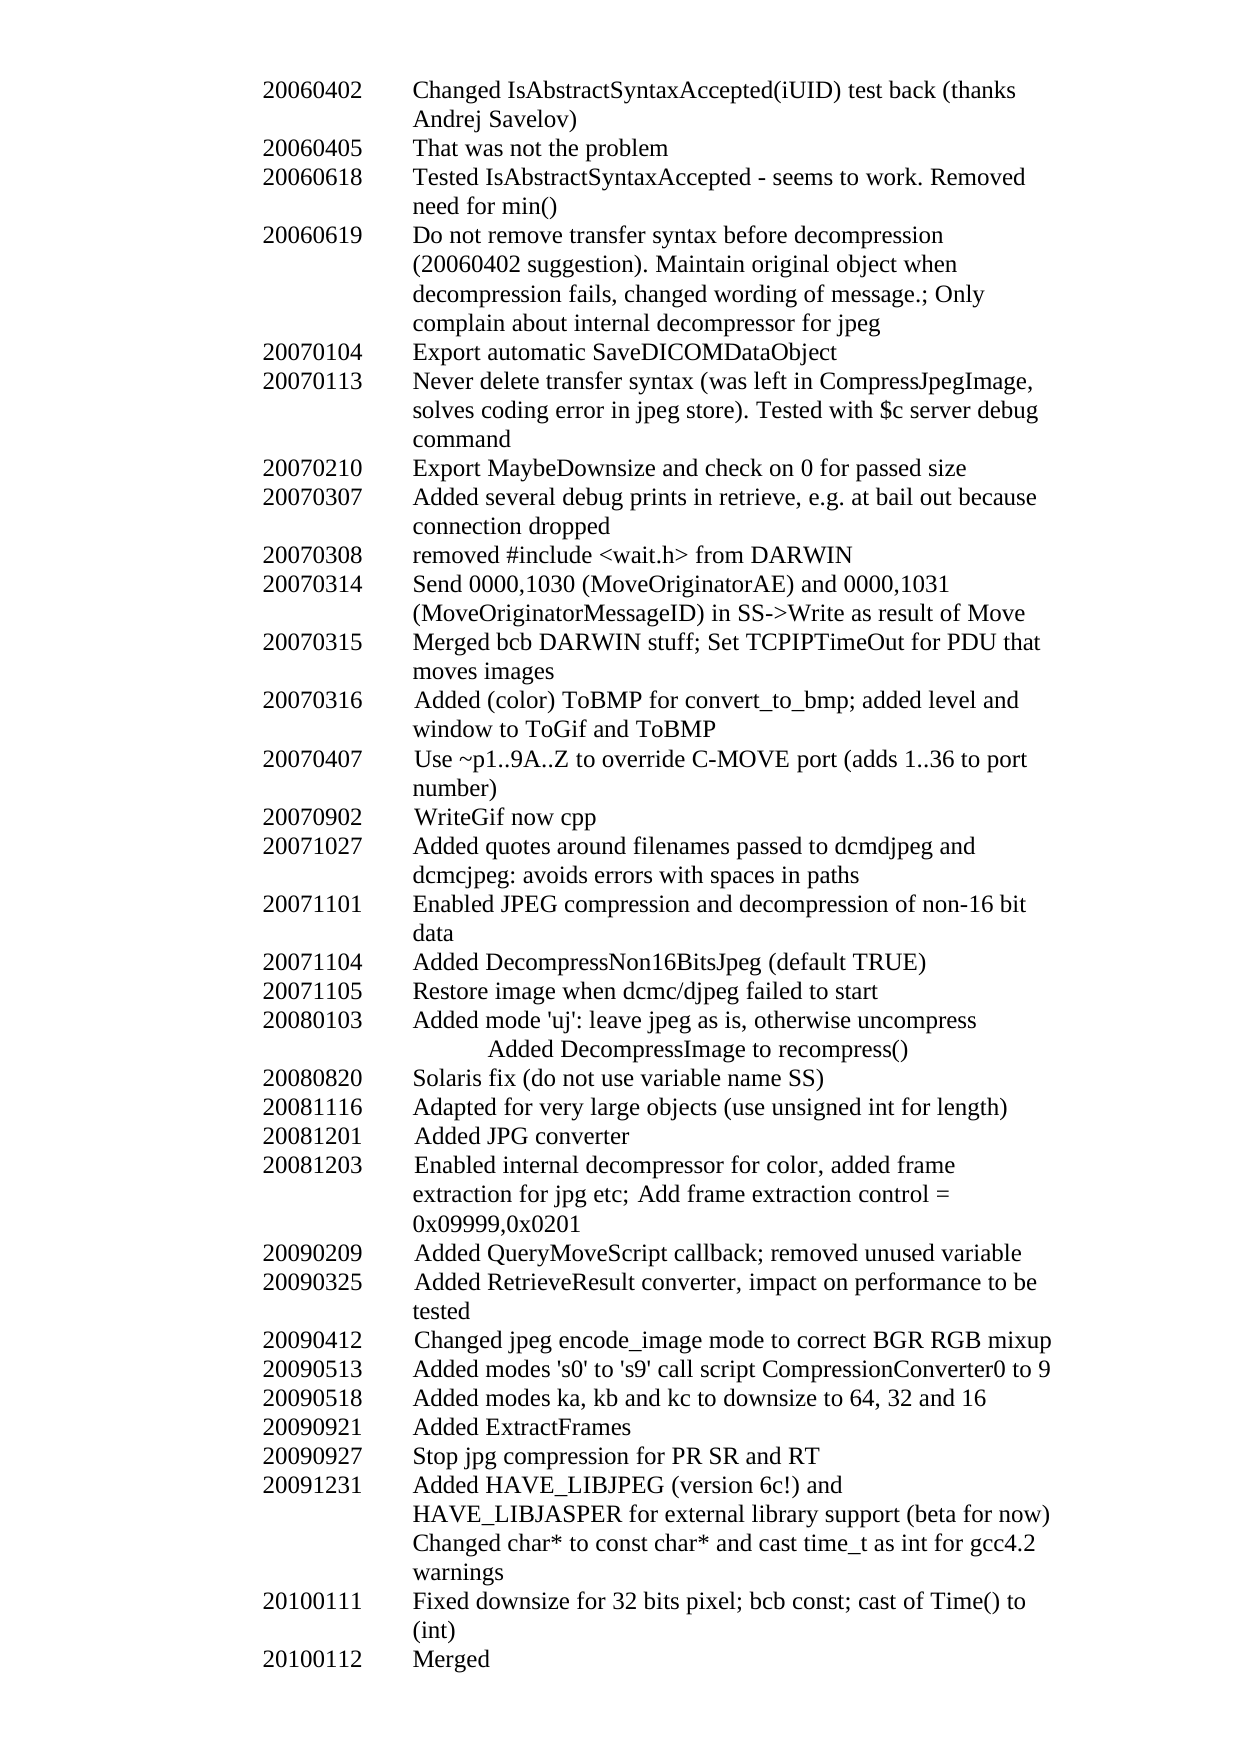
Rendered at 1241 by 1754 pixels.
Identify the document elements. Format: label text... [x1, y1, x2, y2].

text 20070307 Added several debug prints in retrieve, e.g. at bail out because connection dropped [262, 482, 1053, 540]
text 20070210 Export MaybeDownsize and check on 0 for passed size [262, 453, 1053, 482]
text 20080820 Solaris fix (do not use variable name SS) [262, 1063, 1053, 1092]
text 20060619 Do not remove transfer syntax before decompression (20060402 suggestion). Maintain original object when decompression fails, changed wording of message.; Only complain about internal decompressor for jpeg [262, 220, 1053, 337]
text 20081201 Added JPG converter [262, 1121, 1053, 1150]
text 20071027 Added quotes around filenames passed to dcmdjpeg and dcmcjpeg: avoids errors with spaces in paths [262, 831, 1053, 889]
text 20090412 Changed jpeg encode_image mode to correct BGR RGB mixup [262, 1325, 1053, 1354]
text 20090513 Added modes 's0' to 's9' call script CompressionConverter0 to 9 [262, 1354, 1053, 1383]
text 20100111 Fixed downsize for 32 bits pixel; bcb const; cast of Time() to (int) [262, 1586, 1053, 1644]
text 20060618 Tested IsAbstractSyntaxAccepted - seems to work. Removed need for min() [262, 162, 1053, 220]
text 20090518 Added modes ka, kb and kc to downsize to 64, 32 and 16 [262, 1383, 1053, 1412]
text 20070308 removed #include <wait.h> from DARWIN [262, 540, 1053, 569]
text Added DecompressImage to recompress() [262, 1034, 1053, 1063]
text 20080103 Added mode 'uj': leave jpeg as is, otherwise uncompress [262, 1005, 1053, 1034]
text 20070315 Merged bcb DARWIN stuff; Set TCPIPTimeOut for PDU that moves images [262, 627, 1053, 685]
text 20070104 Export automatic SaveDICOMDataObject [262, 337, 1053, 366]
text 20070314 Send 0000,1030 (MoveOriginatorAE) and 0000,1031 (MoveOriginatorMessageID) in SS->Write as result of Move [262, 569, 1053, 627]
text 20090921 Added ExtractFrames [262, 1412, 1053, 1441]
text 20081203 Enabled internal decompressor for color, added frame extraction for jpg etc; Add frame extraction control = 0x09999,0x0201 [262, 1150, 1053, 1237]
text 20090209 Added QueryMoveScript callback; removed unused variable [262, 1237, 1053, 1267]
text 20071104 Added DecompressNon16BitsJpeg (default TRUE) [262, 947, 1053, 976]
text 20070407 Use ~p1..9A..Z to override C-MOVE port (adds 1..36 to port number) [262, 743, 1053, 802]
text 20070902 WriteGif now cpp [262, 802, 1053, 831]
text 20060405 That was not the problem [262, 133, 1053, 162]
text 20071101 Enabled JPEG compression and decompression of non-16 bit data [262, 889, 1053, 947]
text 20081116 Adapted for very large objects (use unsigned int for length) [262, 1092, 1053, 1121]
text 20100112 Merged [262, 1644, 1053, 1673]
text Changed char* to const char* and cast time_t as int for gcc4.2 warnings [262, 1528, 1053, 1586]
text 20070113 Never delete transfer syntax (was left in CompressJpegImage, solves coding error in jpeg store). Tested with $c server debug command [262, 366, 1053, 453]
text 20091231 Added HAVE_LIBJPEG (version 6c!) and HAVE_LIBJASPER for external library support (beta for now) [262, 1470, 1053, 1528]
text 20070316 Added (color) ToBMP for convert_to_bmp; added level and window to ToGif and ToBMP [262, 685, 1053, 743]
text 20060402 Changed IsAbstractSyntaxAccepted(iUID) test back (thanks Andrej Savelov) [262, 75, 1053, 133]
text 20090927 Stop jpg compression for PR SR and RT [262, 1441, 1053, 1470]
text 20071105 Restore image when dcmc/djpeg failed to start [262, 976, 1053, 1005]
text 20090325 Added RetrieveResult converter, impact on performance to be tested [262, 1267, 1053, 1325]
